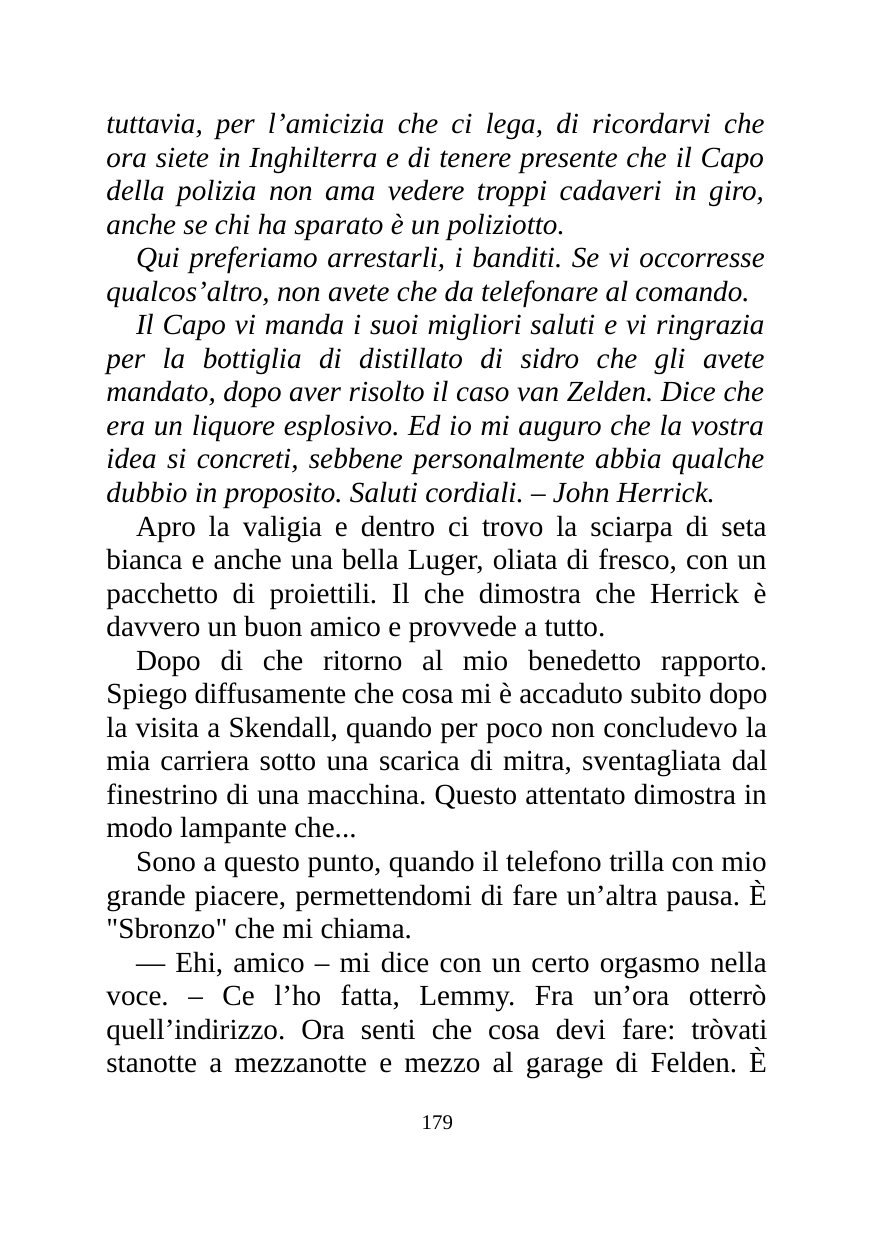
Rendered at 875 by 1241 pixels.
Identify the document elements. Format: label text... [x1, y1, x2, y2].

text Il Capo vi manda i suoi migliori saluti e vi ringrazia per la bottiglia di distillato di sidro che gli avete mandato, dopo aver risolto il caso van Zelden. Dice che era un liquore esplosivo. Ed io mi auguro che la vostra idea si concreti, sebbene personalmente abbia qualche dubbio in proposito. Saluti cordiali. – John Herrick. [106, 307, 768, 509]
text Qui preferiamo arrestarli, i banditi. Se vi occorresse qualcos’altro, non avete che da telefonare al comando. [106, 240, 768, 307]
text Apro la valigia e dentro ci trovo la sciarpa di seta bianca e anche una bella Luger, oliata di fresco, con un pacchetto di proiettili. Il che dimostra che Herrick è davvero un buon amico e provvede a tutto. [106, 509, 768, 643]
text — Ehi, amico – mi dice con un certo orgasmo nella voce. – Ce l’ho fatta, Lemmy. Fra un’ora otterrò quell’indirizzo. Ora senti che cosa devi fare: tròvati stanotte a mezzanotte e mezzo al garage di Felden. È [106, 945, 768, 1079]
text tuttavia, per l’amicizia che ci lega, di ricordarvi che ora siete in Inghilterra e di tenere presente che il Capo della polizia non ama vedere troppi cadaveri in giro, anche se chi ha sparato è un poliziotto. [106, 106, 768, 240]
text Sono a questo punto, quando il telefono trilla con mio grande piacere, permettendomi di fare un’altra pausa. È "Sbronzo" che mi chiama. [106, 844, 768, 945]
text Dopo di che ritorno al mio benedetto rapporto. Spiego diffusamente che cosa mi è accaduto subito dopo la visita a Skendall, quando per poco non concludevo la mia carriera sotto una scarica di mitra, sventagliata dal finestrino di una macchina. Questo attentato dimostra in modo lampante che... [106, 643, 768, 844]
